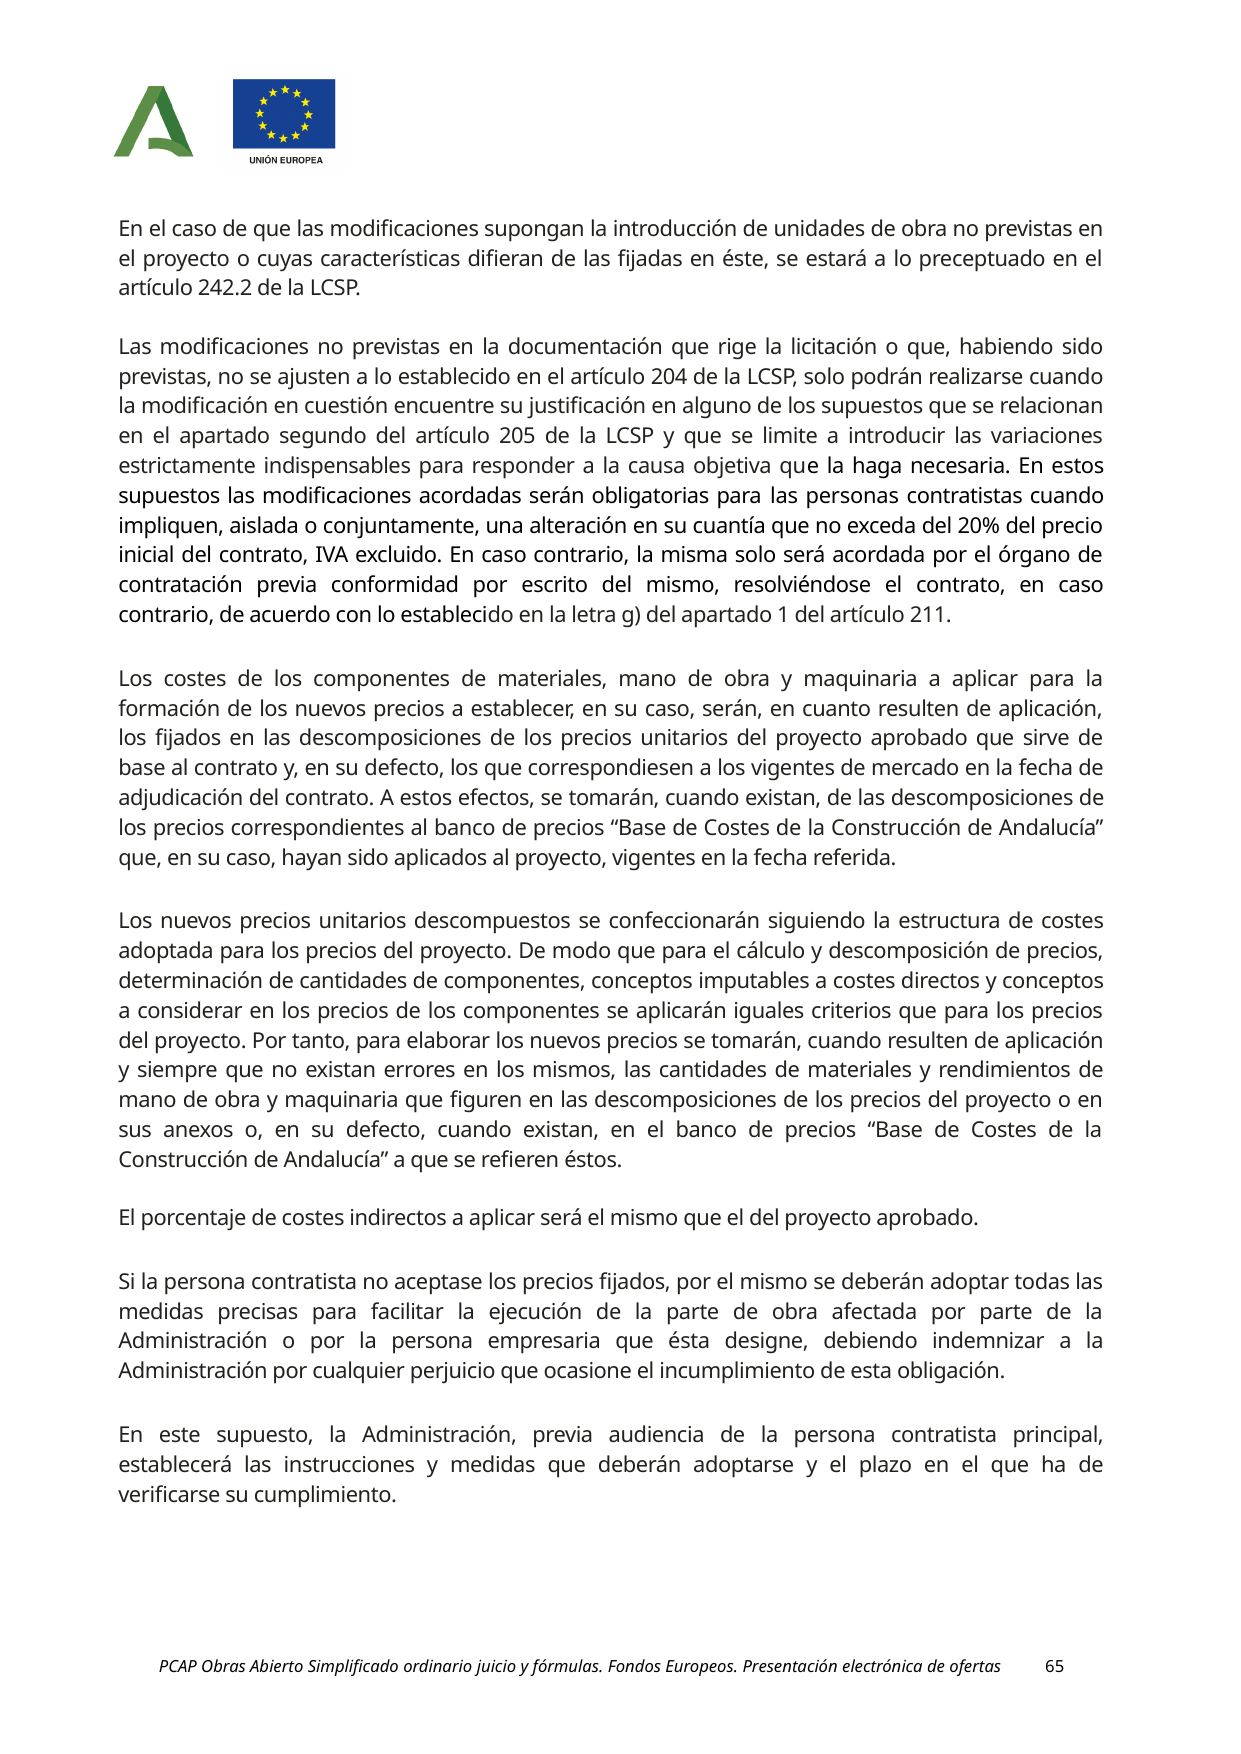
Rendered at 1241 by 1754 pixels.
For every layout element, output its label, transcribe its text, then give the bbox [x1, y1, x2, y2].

text Si la persona contratista no aceptase los precios fijados, por el mismo se deberán adoptar todas las medidas precisas para facilitar la ejecución de la parte de obra afectada por parte de la Administración o por la persona empresaria que ésta designe, debiendo indemnizar a la Administración por cualquier perjuicio que ocasione el incumplimiento de esta obligación. [118, 1266, 1104, 1385]
text Los costes de los componentes de materiales, mano de obra y maquinaria a aplicar para la formación de los nuevos precios a establecer, en su caso, serán, en cuanto resulten de aplicación, los fijados en las descomposiciones de los precios unitarios del proyecto aprobado que sirve de base al contrato y, en su defecto, los que correspondiesen a los vigentes de mercado en la fecha de adjudicación del contrato. A estos efectos, se tomarán, cuando existan, de las descomposiciones de los precios correspondientes al banco de precios “Base de Costes de la Construcción de Andalucía” que, en su caso, hayan sido aplicados al proyecto, vigentes en la fecha referida. [118, 663, 1104, 871]
text En este supuesto, la Administración, previa audiencia de la persona contratista principal, establecerá las instrucciones y medidas que deberán adoptarse y el plazo en el que ha de verificarse su cumplimiento. [118, 1419, 1104, 1508]
text Los nuevos precios unitarios descompuestos se confeccionarán siguiendo la estructura de costes adoptada para los precios del proyecto. De modo que para el cálculo y descomposición de precios, determinación de cantidades de componentes, conceptos imputables a costes directos y conceptos a considerar en los precios de los componentes se aplicarán iguales criterios que para los precios del proyecto. Por tanto, para elaborar los nuevos precios se tomarán, cuando resulten de aplicación y siempre que no existan errores en los mismos, las cantidades de materiales y rendimientos de mano de obra y maquinaria que figuren en las descomposiciones de los precios del proyecto o en sus anexos o, en su defecto, cuando existan, en el banco de precios “Base de Costes de la Construcción de Andalucía” a que se refieren éstos. [118, 905, 1104, 1173]
text En el caso de que las modificaciones supongan la introducción de unidades de obra no previstas en el proyecto o cuyas características difieran de las fijadas en éste, se estará a lo preceptuado en el artículo 242.2 de la LCSP. [118, 213, 1104, 302]
text Las modificaciones no previstas en la documentación que rige la licitación o que, habiendo sido previstas, no se ajusten a lo establecido en el artículo 204 de la LCSP, solo podrán realizarse cuando la modificación en cuestión encuentre su justificación en alguno de los supuestos que se relacionan en el apartado segundo del artículo 205 de la LCSP y que se limite a introducir las variaciones estrictamente indispensables para responder a la causa objetiva que la haga necesaria. En estos supuestos las modificaciones acordadas serán obligatorias para las personas contratistas cuando impliquen, aislada o conjuntamente, una alteración en su cuantía que no exceda del 20% del precio inicial del contrato, IVA excluido. En caso contrario, la misma solo será acordada por el órgano de contratación previa conformidad por escrito del mismo, resolviéndose el contrato, en caso contrario, de acuerdo con lo establecido en la letra g) del apartado 1 del artículo 211. [118, 331, 1104, 629]
text El porcentaje de costes indirectos a aplicar será el mismo que el del proyecto aprobado. [118, 1202, 1104, 1232]
picture [221, 73, 347, 171]
picture [109, 81, 198, 161]
